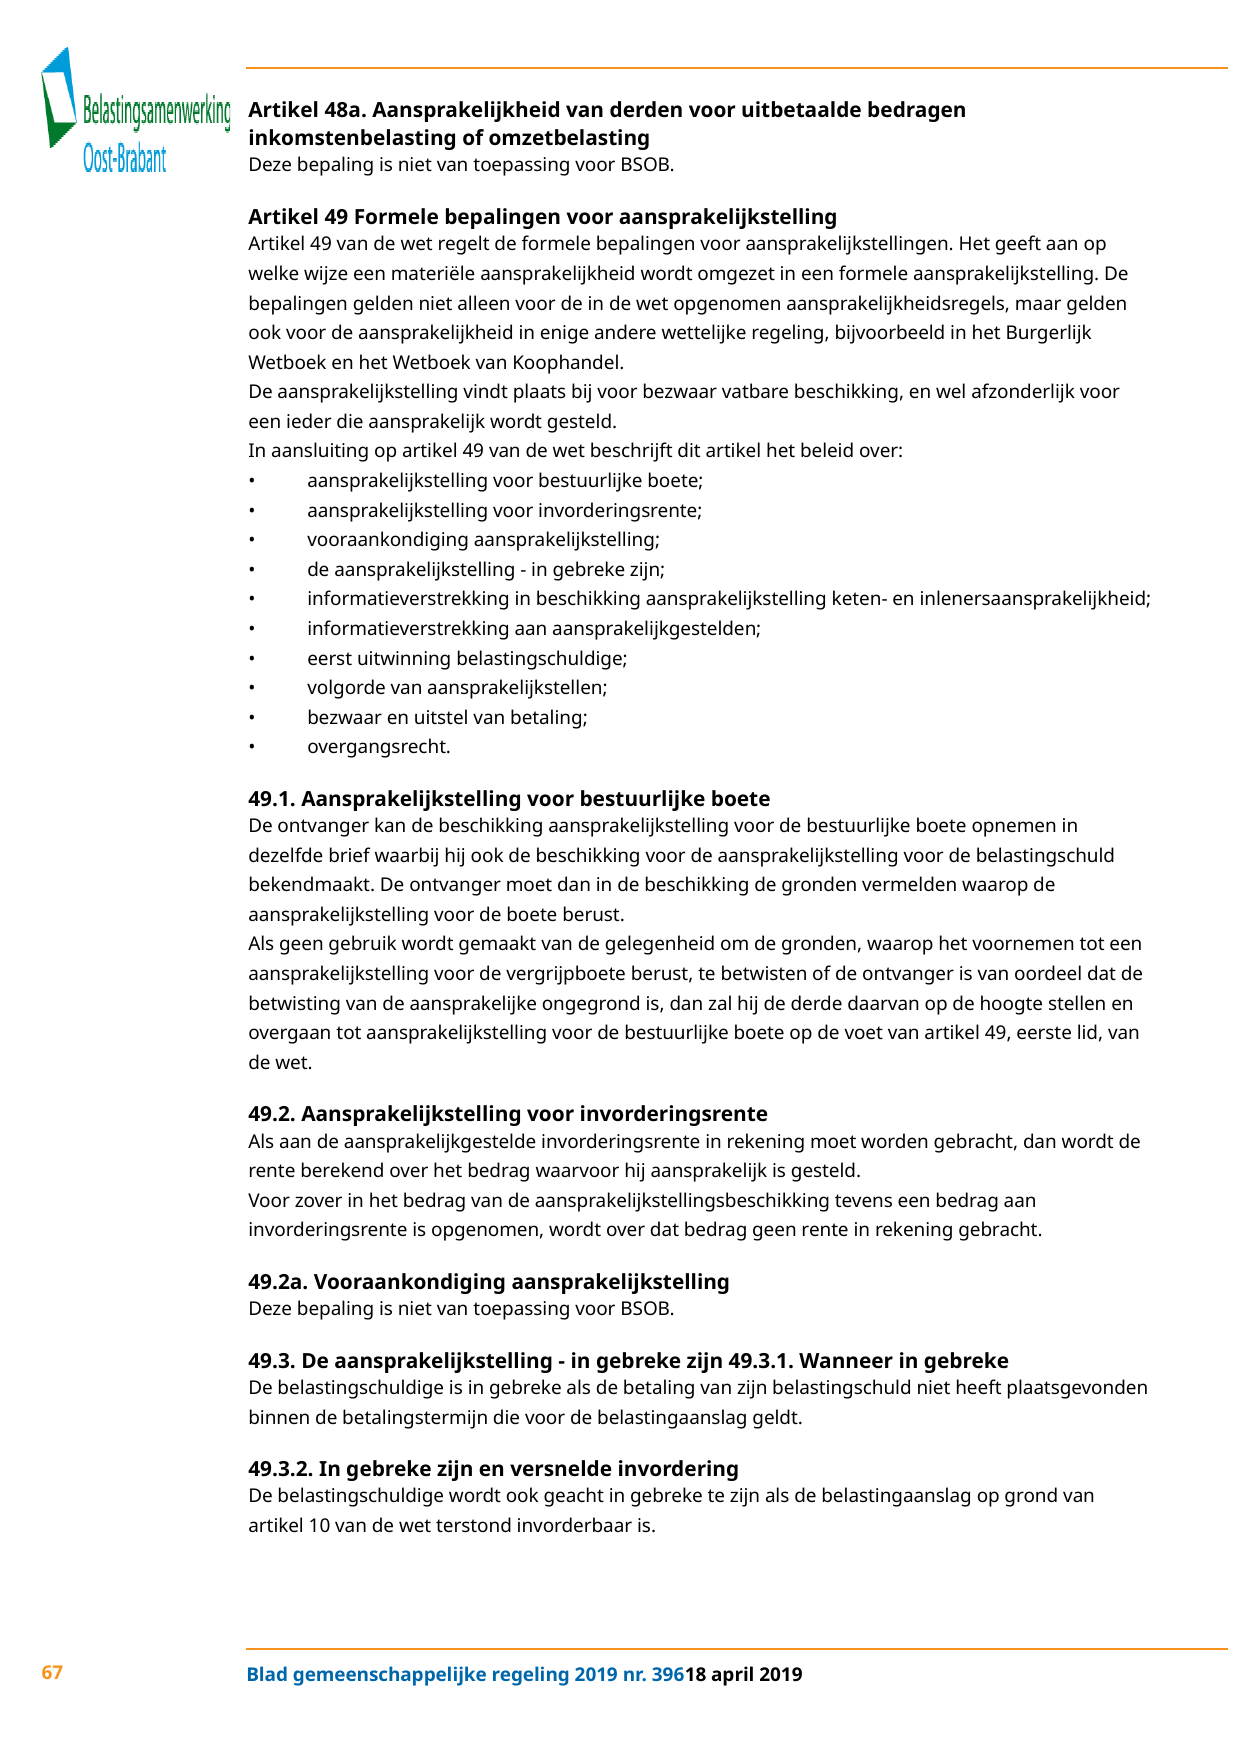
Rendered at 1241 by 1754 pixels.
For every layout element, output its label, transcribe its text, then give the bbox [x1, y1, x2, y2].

list volgorde van aansprakelijkstellen; [248, 674, 1152, 700]
list informatieverstrekking in beschikking aansprakelijkstelling keten- en inlenersaansprakelijkheid; [248, 586, 1152, 611]
list aansprakelijkstelling voor invorderingsrente; [248, 497, 1152, 522]
text Als aan de aansprakelijkgestelde invorderingsrente in rekening moet worden gebracht, dan wordt de rente berekend over het bedrag waarvoor hij aansprakelijk is gesteld. [248, 1128, 1152, 1183]
text De belastingschuldige is in gebreke als de betaling van zijn belastingschuld niet heeft plaatsgevonden binnen de betalingstermijn die voor de belastingaanslag geldt. [248, 1374, 1152, 1429]
text Deze bepaling is niet van toepassing voor BSOB. [248, 152, 1152, 177]
list overgangsrecht. [248, 733, 1152, 759]
list bezwaar en uitstel van betaling; [248, 704, 1152, 729]
text Artikel 49 Formele bepalingen voor aansprakelijkstelling [248, 202, 1152, 231]
text Deze bepaling is niet van toepassing voor BSOB. [248, 1295, 1152, 1321]
picture [86, 146, 91, 169]
text 49.3. De aansprakelijkstelling - in gebreke zijn 49.3.1. Wanneer in gebreke [248, 1346, 1152, 1374]
text 49.2a. Vooraankondiging aansprakelijkstelling [248, 1267, 1152, 1295]
picture [41, 47, 231, 172]
text De belastingschuldige wordt ook geacht in gebreke te zijn als de belastingaanslag op grond van artikel 10 van de wet terstond invorderbaar is. [248, 1483, 1152, 1538]
list vooraankondiging aansprakelijkstelling; [248, 526, 1152, 552]
text Voor zover in het bedrag van de aansprakelijkstellingsbeschikking tevens een bedrag aan invorderingsrente is opgenomen, wordt over dat bedrag geen rente in rekening gebracht. [248, 1187, 1152, 1242]
picture [100, 161, 105, 172]
text Artikel 48a. Aansprakelijkheid van derden voor uitbetaalde bedragen inkomstenbelasting of omzetbelasting [248, 95, 1152, 152]
text In aansluiting op artikel 49 van de wet beschrijft dit artikel het beleid over: [248, 438, 1152, 463]
text 49.1. Aansprakelijkstelling voor bestuurlijke boete [248, 784, 1152, 812]
list informatieverstrekking aan aansprakelijkgestelden; [248, 615, 1152, 641]
list eerst uitwinning belastingschuldige; [248, 645, 1152, 670]
text De aansprakelijkstelling vindt plaats bij voor bezwaar vatbare beschikking, en wel afzonderlijk voor een ieder die aansprakelijk wordt gesteld. [248, 378, 1152, 434]
text De ontvanger kan de beschikking aansprakelijkstelling voor de bestuurlijke boete opnemen in dezelfde brief waarbij hij ook de beschikking voor de aansprakelijkstelling voor de belastingschuld bekendmaakt. De ontvanger moet dan in de beschikking de gronden vermelden waarop de aansprakelijkstelling voor de boete berust. [248, 812, 1152, 927]
picture [129, 155, 134, 172]
picture [91, 163, 96, 172]
list de aansprakelijkstelling - in gebreke zijn; [248, 556, 1152, 582]
text Artikel 49 van de wet regelt de formele bepalingen voor aansprakelijkstellingen. Het geeft aan op welke wijze een materiële aansprakelijkheid wordt omgezet in een formele aansprakelijkstelling. De bepalingen gelden niet alleen voor de in de wet opgenomen aansprakelijkheidsregels, maar gelden ook voor de aansprakelijkheid in enige andere wettelijke regeling, bijvoorbeeld in het Burgerlijk Wetboek en het Wetboek van Koophandel. [248, 231, 1152, 374]
list aansprakelijkstelling voor bestuurlijke boete; [248, 467, 1152, 493]
text 49.3.2. In gebreke zijn en versnelde invordering [248, 1454, 1152, 1483]
text 49.2. Aansprakelijkstelling voor invorderingsrente [248, 1099, 1152, 1128]
text Als geen gebruik wordt gemaakt van de gelegenheid om de gronden, waarop het voornemen tot een aansprakelijkstelling voor de vergrijpboete berust, te betwisten of de ontvanger is van oordeel dat de betwisting van de aansprakelijke ongegrond is, dan zal hij de derde daarvan op de hoogte stellen en overgaan tot aansprakelijkstelling voor de bestuurlijke boete op de voet van artikel 49, eerste lid, van de wet. [248, 931, 1152, 1075]
